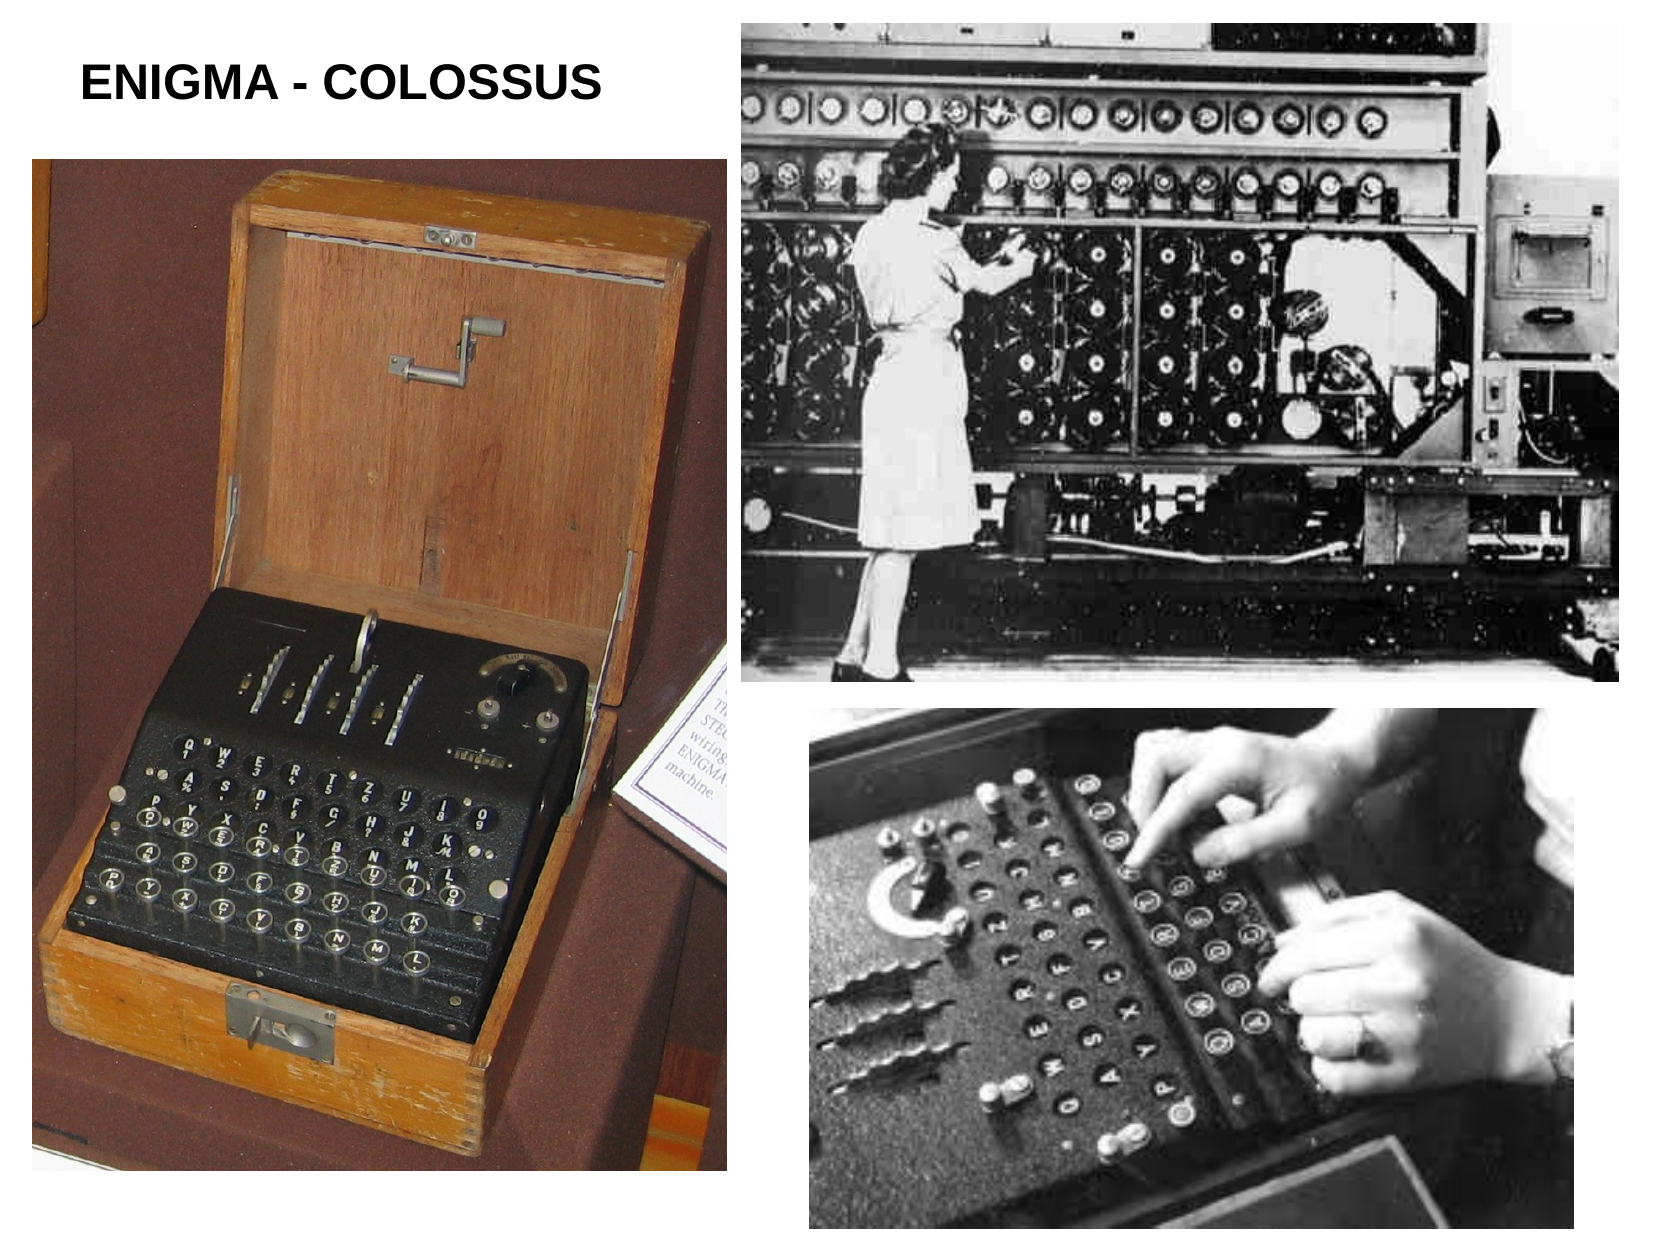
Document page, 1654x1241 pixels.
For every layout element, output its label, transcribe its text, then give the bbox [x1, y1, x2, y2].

picture [809, 708, 1574, 1229]
picture [32, 159, 727, 1171]
picture [741, 23, 1619, 682]
text_box ENIGMA - COLOSSUS [64, 47, 618, 118]
